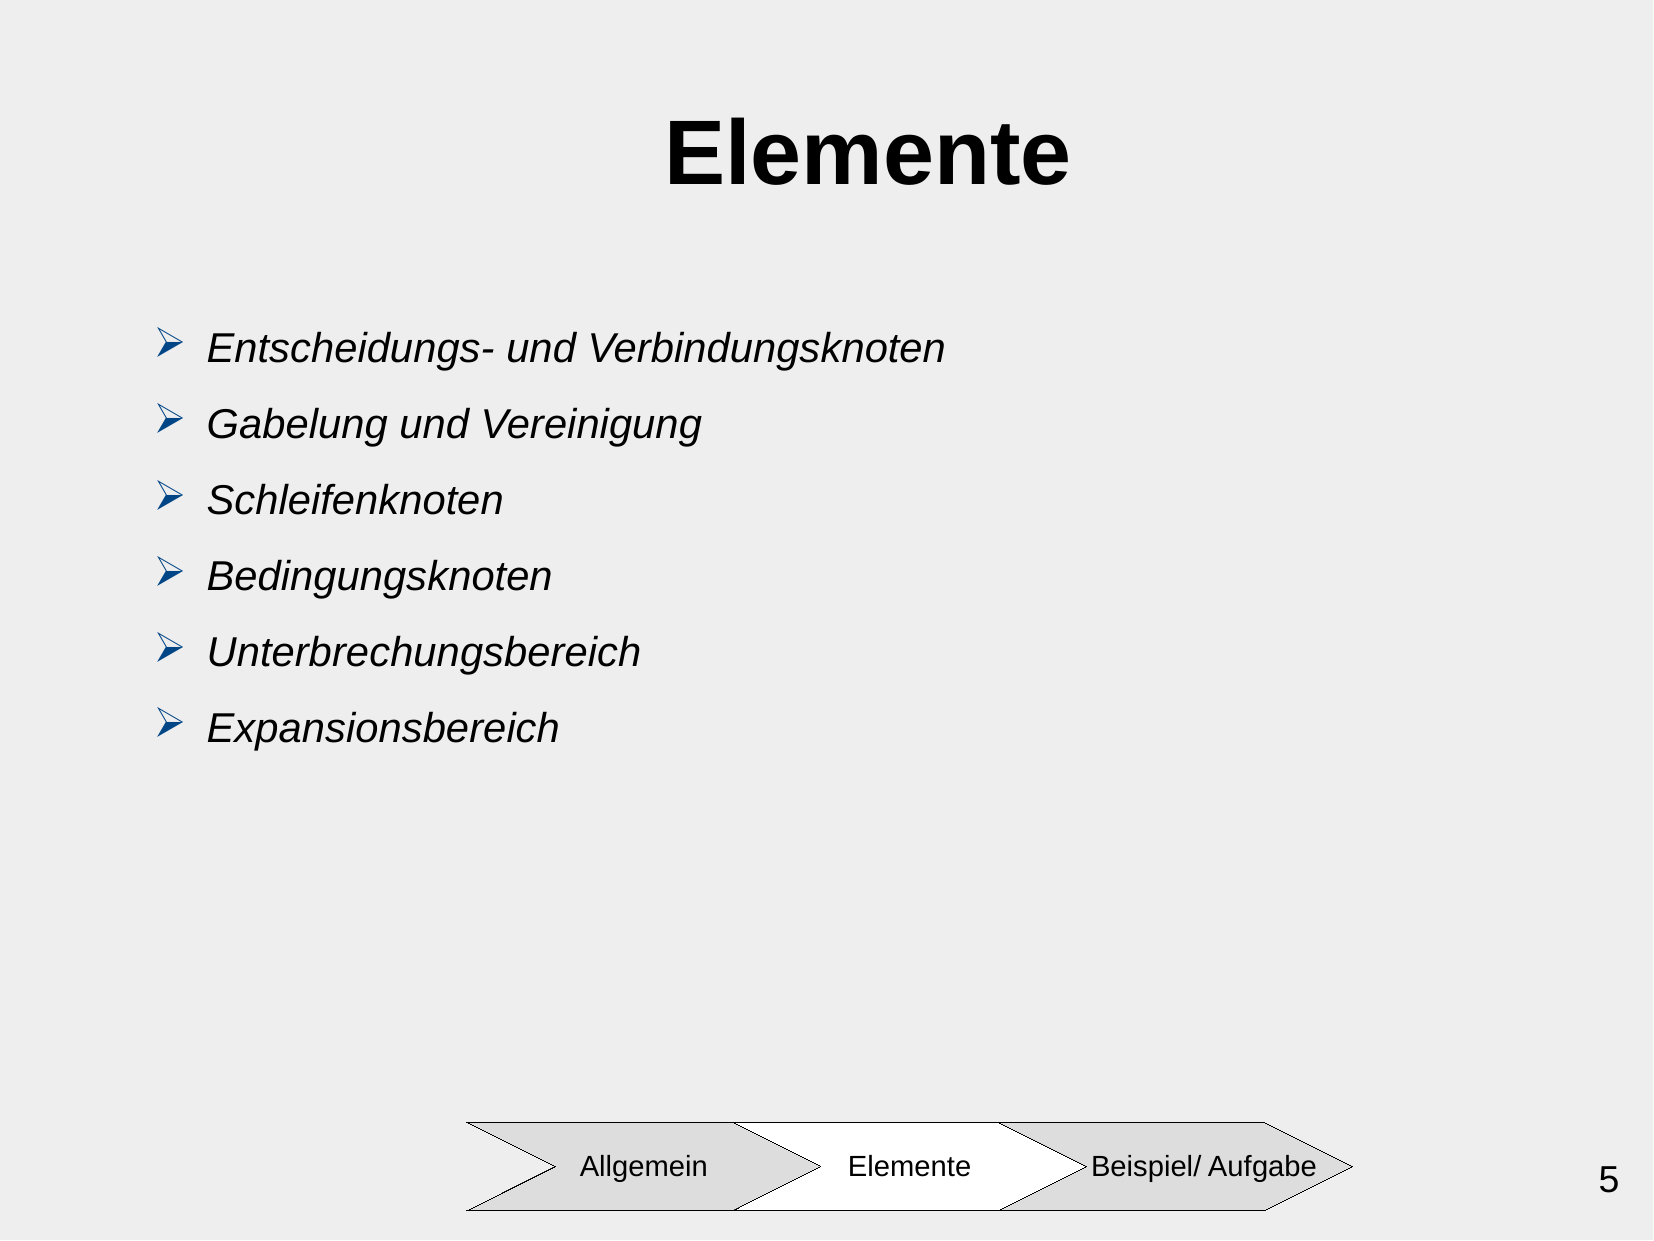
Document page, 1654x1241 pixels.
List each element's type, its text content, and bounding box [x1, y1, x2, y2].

list Entscheidungs- und Verbindungsknoten Gabelung und Vereinigung Schleifenknoten Bedingungsknoten Unterbrechungsbereich Expansionsbereich [135, 324, 1625, 1056]
text_box [1584, 1151, 1654, 1209]
text_box Beispiel/ Aufgabe [998, 1122, 1353, 1211]
title Elemente [124, 49, 1613, 257]
text_box Allgemein [466, 1122, 819, 1211]
text_box Elemente [732, 1122, 1085, 1211]
